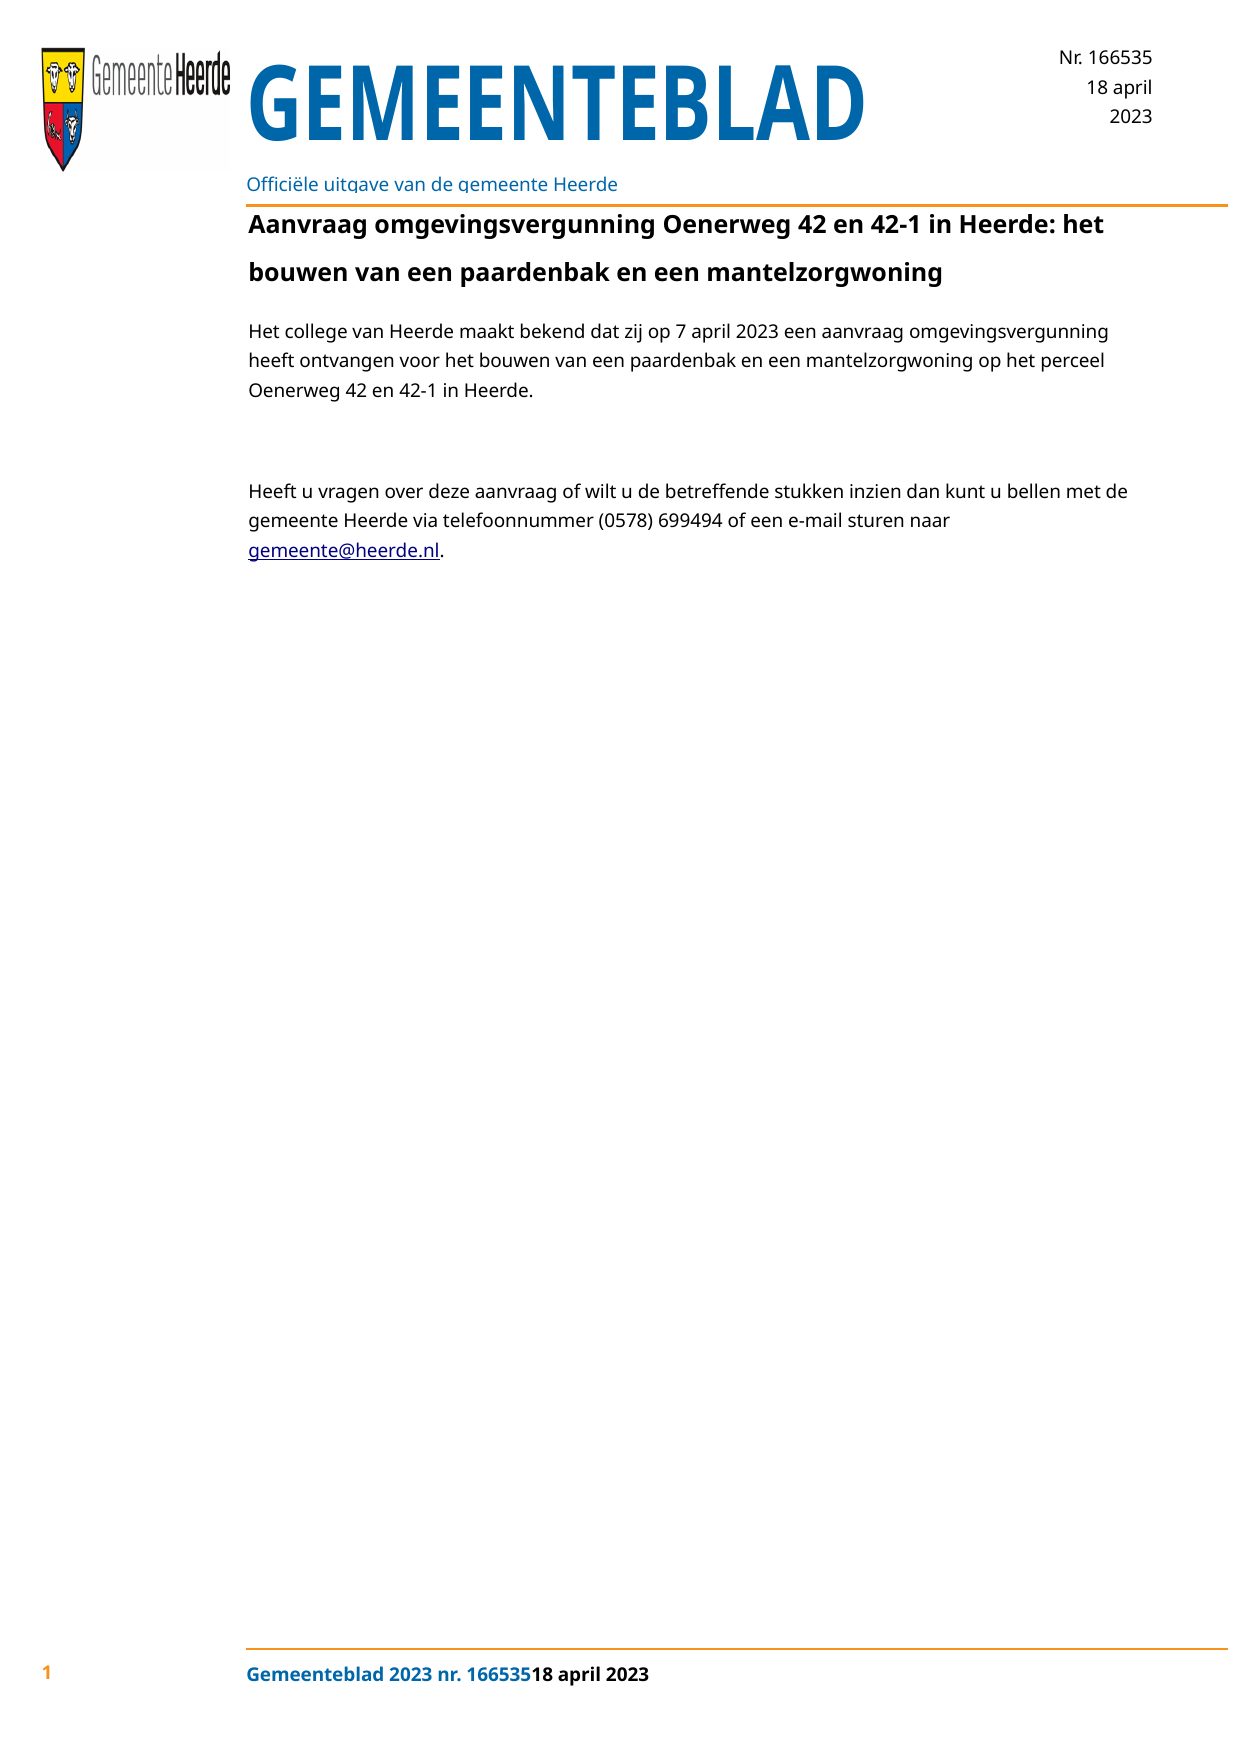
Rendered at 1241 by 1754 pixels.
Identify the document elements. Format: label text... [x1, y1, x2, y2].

text Aanvraag omgevingsvergunning Oenerweg 42 en 42-1 in Heerde: het bouwen van een paardenbak en een mantelzorgwoning [248, 207, 1152, 288]
picture [41, 47, 231, 172]
text Heeft u vragen over deze aanvraag of wilt u de betreffende stukken inzien dan kunt u bellen met de gemeente Heerde via telefoonnummer (0578) 699494 of een e-mail sturen naar gemeente@heerde.nl. [248, 478, 1152, 563]
text Het college van Heerde maakt bekend dat zij op 7 april 2023 een aanvraag omgevingsvergunning heeft ontvangen voor het bouwen van een paardenbak en een mantelzorgwoning op het perceel Oenerweg 42 en 42-1 in Heerde. [248, 318, 1152, 403]
